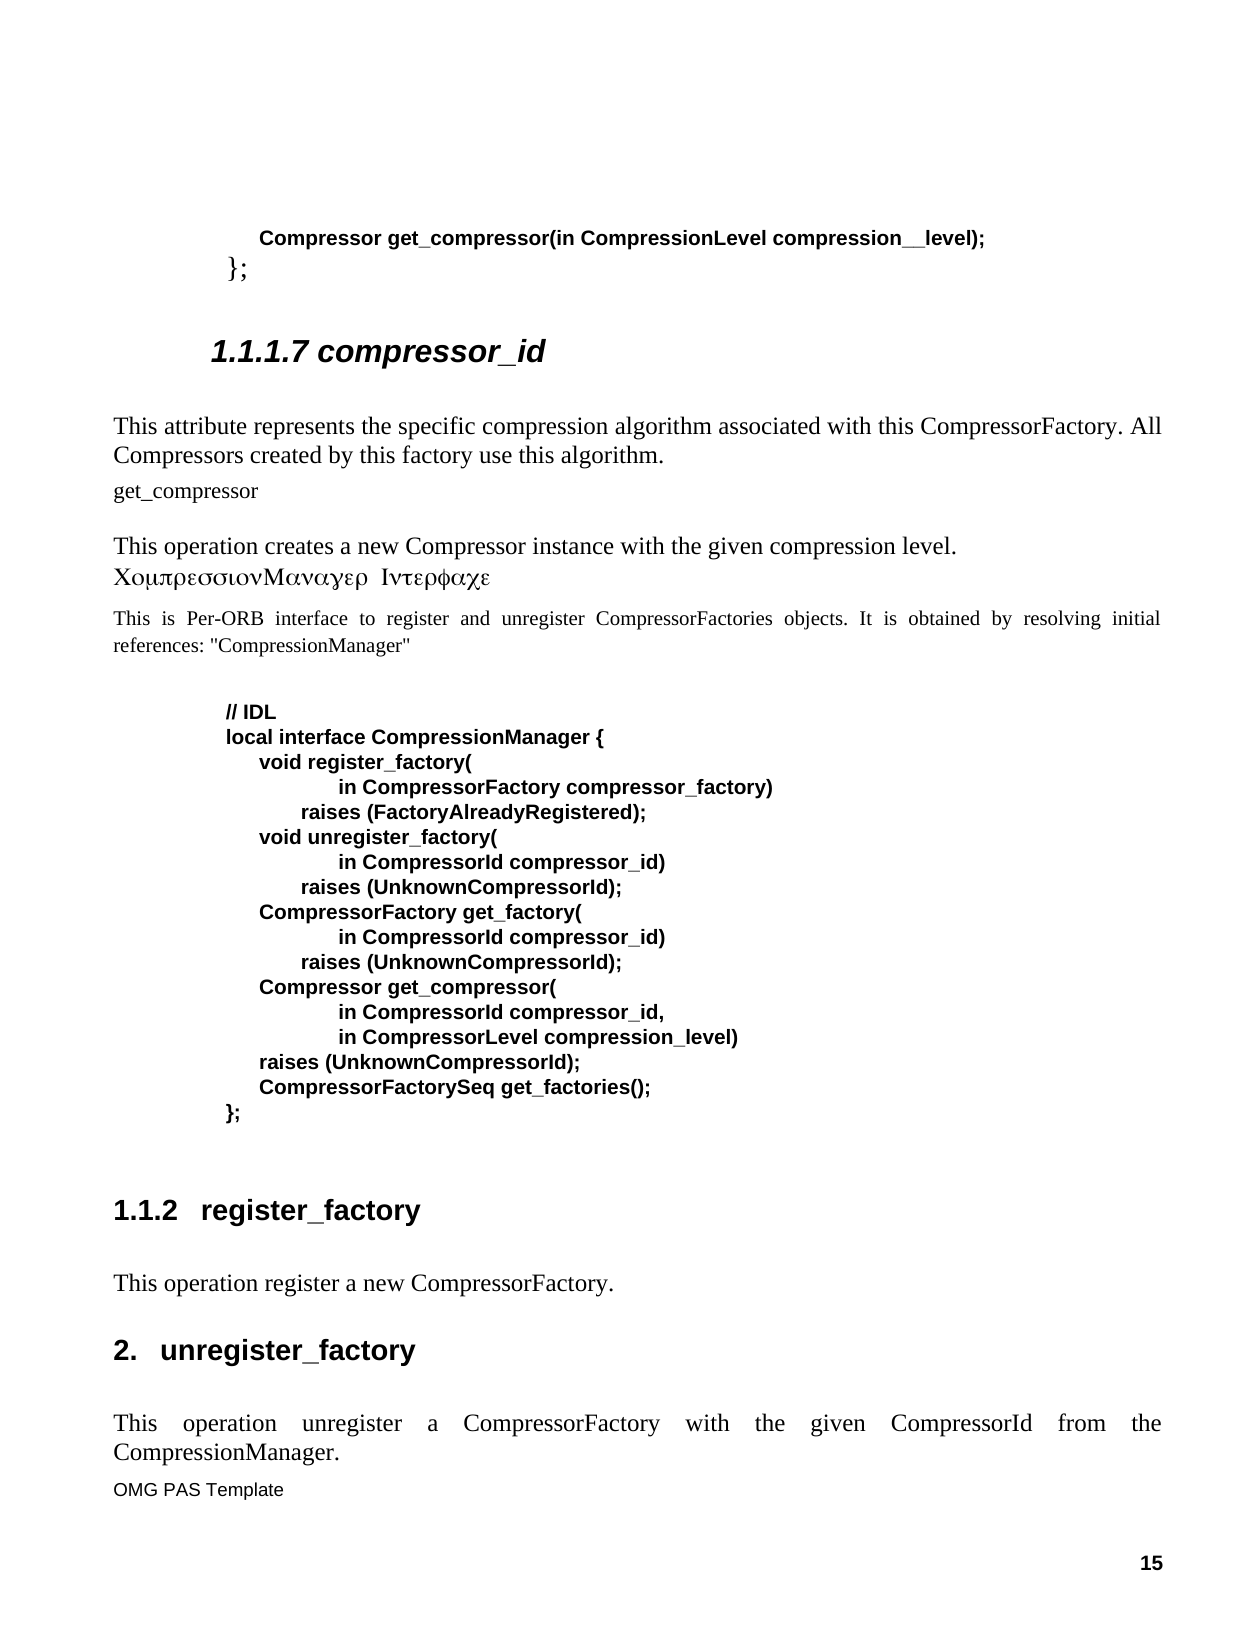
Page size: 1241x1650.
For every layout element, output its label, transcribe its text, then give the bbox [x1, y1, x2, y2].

subtitle CompressionManager Interface [113, 568, 1163, 591]
text This is Per-ORB interface to register and unregister CompressorFactories objects. It is obtained by resolving initial references: "CompressionManager" [113, 603, 1163, 657]
subtitle compressor_id [202, 323, 1163, 369]
text This attribute represents the specific compression algorithm associated with this CompressorFactory. All Compressors created by this factory use this algorithm. [113, 411, 1163, 469]
subtitle void unregister_factory( [186, 824, 1163, 849]
subtitle in CompressorId compressor_id, [186, 999, 1163, 1024]
subtitle void register_factory( [186, 749, 1163, 774]
subtitle raises (FactoryAlreadyRegistered); [186, 799, 1163, 824]
subtitle raises (UnknownCompressorId); [186, 1049, 1163, 1074]
subtitle in CompressorLevel compression_level) [186, 1024, 1163, 1049]
subtitle Compressor get_compressor( [186, 974, 1163, 999]
subtitle CompressorFactory get_factory( [186, 899, 1163, 924]
subtitle // IDL [186, 699, 1163, 724]
text This operation unregister a CompressorFactory with the given CompressorId from the CompressionManager. [113, 1408, 1163, 1466]
subtitle local interface CompressionManager { [186, 724, 1163, 749]
subtitle register_factory [113, 1181, 1163, 1226]
text Compressor get_compressor(in CompressionLevel compression__level); [186, 225, 1163, 250]
subtitle raises (UnknownCompressorId); [186, 949, 1163, 974]
subtitle raises (UnknownCompressorId); [186, 874, 1163, 899]
subtitle in CompressorId compressor_id) [186, 849, 1163, 874]
subtitle }; [186, 1099, 1163, 1124]
subtitle in CompressorId compressor_id) [186, 924, 1163, 949]
subtitle CompressorFactorySeq get_factories(); [186, 1074, 1163, 1099]
subtitle in CompressorFactory compressor_factory) [186, 774, 1163, 799]
text This operation register a new CompressorFactory. [113, 1268, 1163, 1297]
text This operation creates a new Compressor instance with the given compression level. [113, 531, 1163, 559]
subtitle unregister_factory [113, 1321, 1163, 1366]
